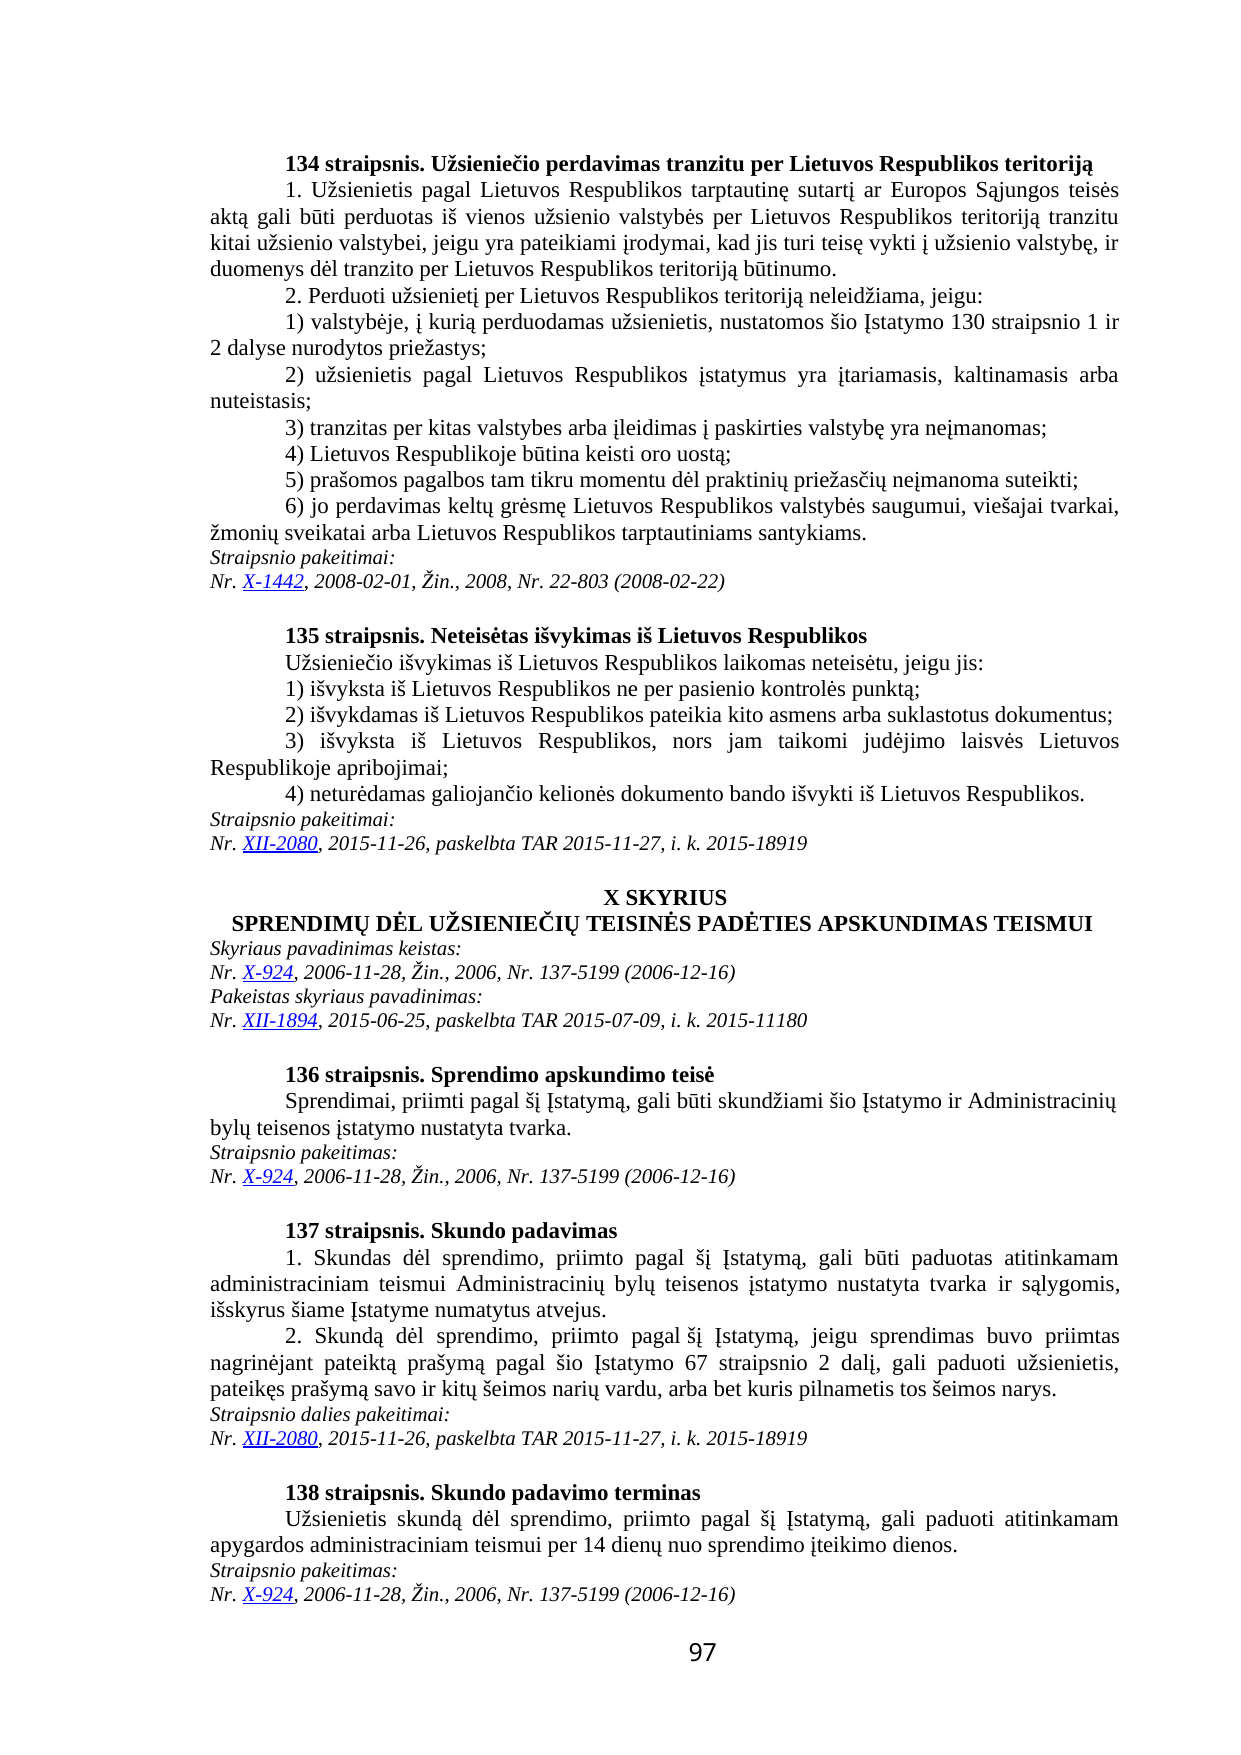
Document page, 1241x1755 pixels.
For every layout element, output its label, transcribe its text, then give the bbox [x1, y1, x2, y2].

text 2) užsienietis pagal Lietuvos Respublikos įstatymus yra įtariamasis, kaltinamasis arba nuteistasis; [210, 361, 1120, 413]
text Nr. X-1442, 2008-02-01, Žin., 2008, Nr. 22-803 (2008-02-22) [210, 569, 1120, 593]
text Straipsnio pakeitimas: [210, 1558, 1120, 1582]
text SPRENDIMŲ DĖL UŽSIENIEČIŲ TEISINĖS PADĖTIES APSKUNDIMAS TEISMUI [210, 910, 1120, 936]
text 1. Skundas dėl sprendimo, priimto pagal šį Įstatymą, gali būti paduotas atitinkamam administraciniam teismui Administracinių bylų teisenos įstatymo nustatyta tvarka ir sąlygomis, išskyrus šiame Įstatyme numatytus atvejus. [210, 1243, 1120, 1323]
text Užsienietis skundą dėl sprendimo, priimto pagal šį Įstatymą, gali paduoti atitinkamam apygardos administraciniam teismui per 14 dienų nuo sprendimo įteikimo dienos. [210, 1505, 1120, 1558]
text Nr. XII-2080, 2015-11-26, paskelbta TAR 2015-11-27, i. k. 2015-18919 [210, 831, 1120, 855]
text 4) neturėdamas galiojančio kelionės dokumento bando išvykti iš Lietuvos Respublikos. [210, 780, 1120, 807]
text 1) valstybėje, į kurią perduodamas užsienietis, nustatomos šio Įstatymo 130 straipsnio 1 ir 2 dalyse nurodytos priežastys; [210, 308, 1120, 361]
text X SKYRIUS [210, 883, 1120, 910]
text Sprendimai, priimti pagal šį Įstatymą, gali būti skundžiami šio Įstatymo ir Administracinių bylų teisenos įstatymo nustatyta tvarka. [210, 1088, 1120, 1140]
text Skyriaus pavadinimas keistas: [210, 936, 1120, 960]
text 137 straipsnis. Skundo padavimas [210, 1217, 1120, 1243]
text Nr. XII-2080, 2015-11-26, paskelbta TAR 2015-11-27, i. k. 2015-18919 [210, 1426, 1120, 1450]
text Nr. X-924, 2006-11-28, Žin., 2006, Nr. 137-5199 (2006-12-16) [210, 1582, 1120, 1606]
text Straipsnio pakeitimas: [210, 1140, 1120, 1164]
text Nr. X-924, 2006-11-28, Žin., 2006, Nr. 137-5199 (2006-12-16) [210, 960, 1120, 984]
text 1) išvyksta iš Lietuvos Respublikos ne per pasienio kontrolės punktą; [210, 675, 1120, 701]
text 134 straipsnis. Užsieniečio perdavimas tranzitu per Lietuvos Respublikos teritoriją [285, 150, 1120, 176]
text 2) išvykdamas iš Lietuvos Respublikos pateikia kito asmens arba suklastotus dokumentus; [210, 701, 1120, 728]
text Straipsnio pakeitimai: [210, 807, 1120, 831]
text 5) prašomos pagalbos tam tikru momentu dėl praktinių priežasčių neįmanoma suteikti; [210, 466, 1120, 493]
text Nr. XII-1894, 2015-06-25, paskelbta TAR 2015-07-09, i. k. 2015-11180 [210, 1008, 1120, 1032]
text 3) išvyksta iš Lietuvos Respublikos, nors jam taikomi judėjimo laisvės Lietuvos Respublikoje apribojimai; [210, 728, 1120, 780]
text 2. Skundą dėl sprendimo, priimto pagal šį Įstatymą, jeigu sprendimas buvo priimtas nagrinėjant pateiktą prašymą pagal šio Įstatymo 67 straipsnio 2 dalį, gali paduoti užsienietis, pateikęs prašymą savo ir kitų šeimos narių vardu, arba bet kuris pilnametis tos šeimos narys. [210, 1323, 1120, 1402]
text 136 straipsnis. Sprendimo apskundimo teisė [210, 1061, 1120, 1088]
text 6) jo perdavimas keltų grėsmę Lietuvos Respublikos valstybės saugumui, viešajai tvarkai, žmonių sveikatai arba Lietuvos Respublikos tarptautiniams santykiams. [210, 493, 1120, 545]
text 138 straipsnis. Skundo padavimo terminas [210, 1478, 1120, 1505]
text 1. Užsienietis pagal Lietuvos Respublikos tarptautinę sutartį ar Europos Sąjungos teisės aktą gali būti perduotas iš vienos užsienio valstybės per Lietuvos Respublikos teritoriją tranzitu kitai užsienio valstybei, jeigu yra pateikiami įrodymai, kad jis turi teisę vykti į užsienio valstybę, ir duomenys dėl tranzito per Lietuvos Respublikos teritoriją būtinumo. [210, 176, 1120, 282]
text 135 straipsnis. Neteisėtas išvykimas iš Lietuvos Respublikos [210, 622, 1120, 648]
text 4) Lietuvos Respublikoje būtina keisti oro uostą; [210, 440, 1120, 466]
text Straipsnio pakeitimai: [210, 545, 1120, 569]
text Straipsnio dalies pakeitimai: [210, 1402, 1120, 1426]
text 2. Perduoti užsienietį per Lietuvos Respublikos teritoriją neleidžiama, jeigu: [210, 282, 1120, 308]
text Pakeistas skyriaus pavadinimas: [210, 984, 1120, 1008]
text Nr. X-924, 2006-11-28, Žin., 2006, Nr. 137-5199 (2006-12-16) [210, 1164, 1120, 1188]
text Užsieniečio išvykimas iš Lietuvos Respublikos laikomas neteisėtu, jeigu jis: [210, 648, 1120, 675]
text 3) tranzitas per kitas valstybes arba įleidimas į paskirties valstybę yra neįmanomas; [210, 413, 1120, 440]
